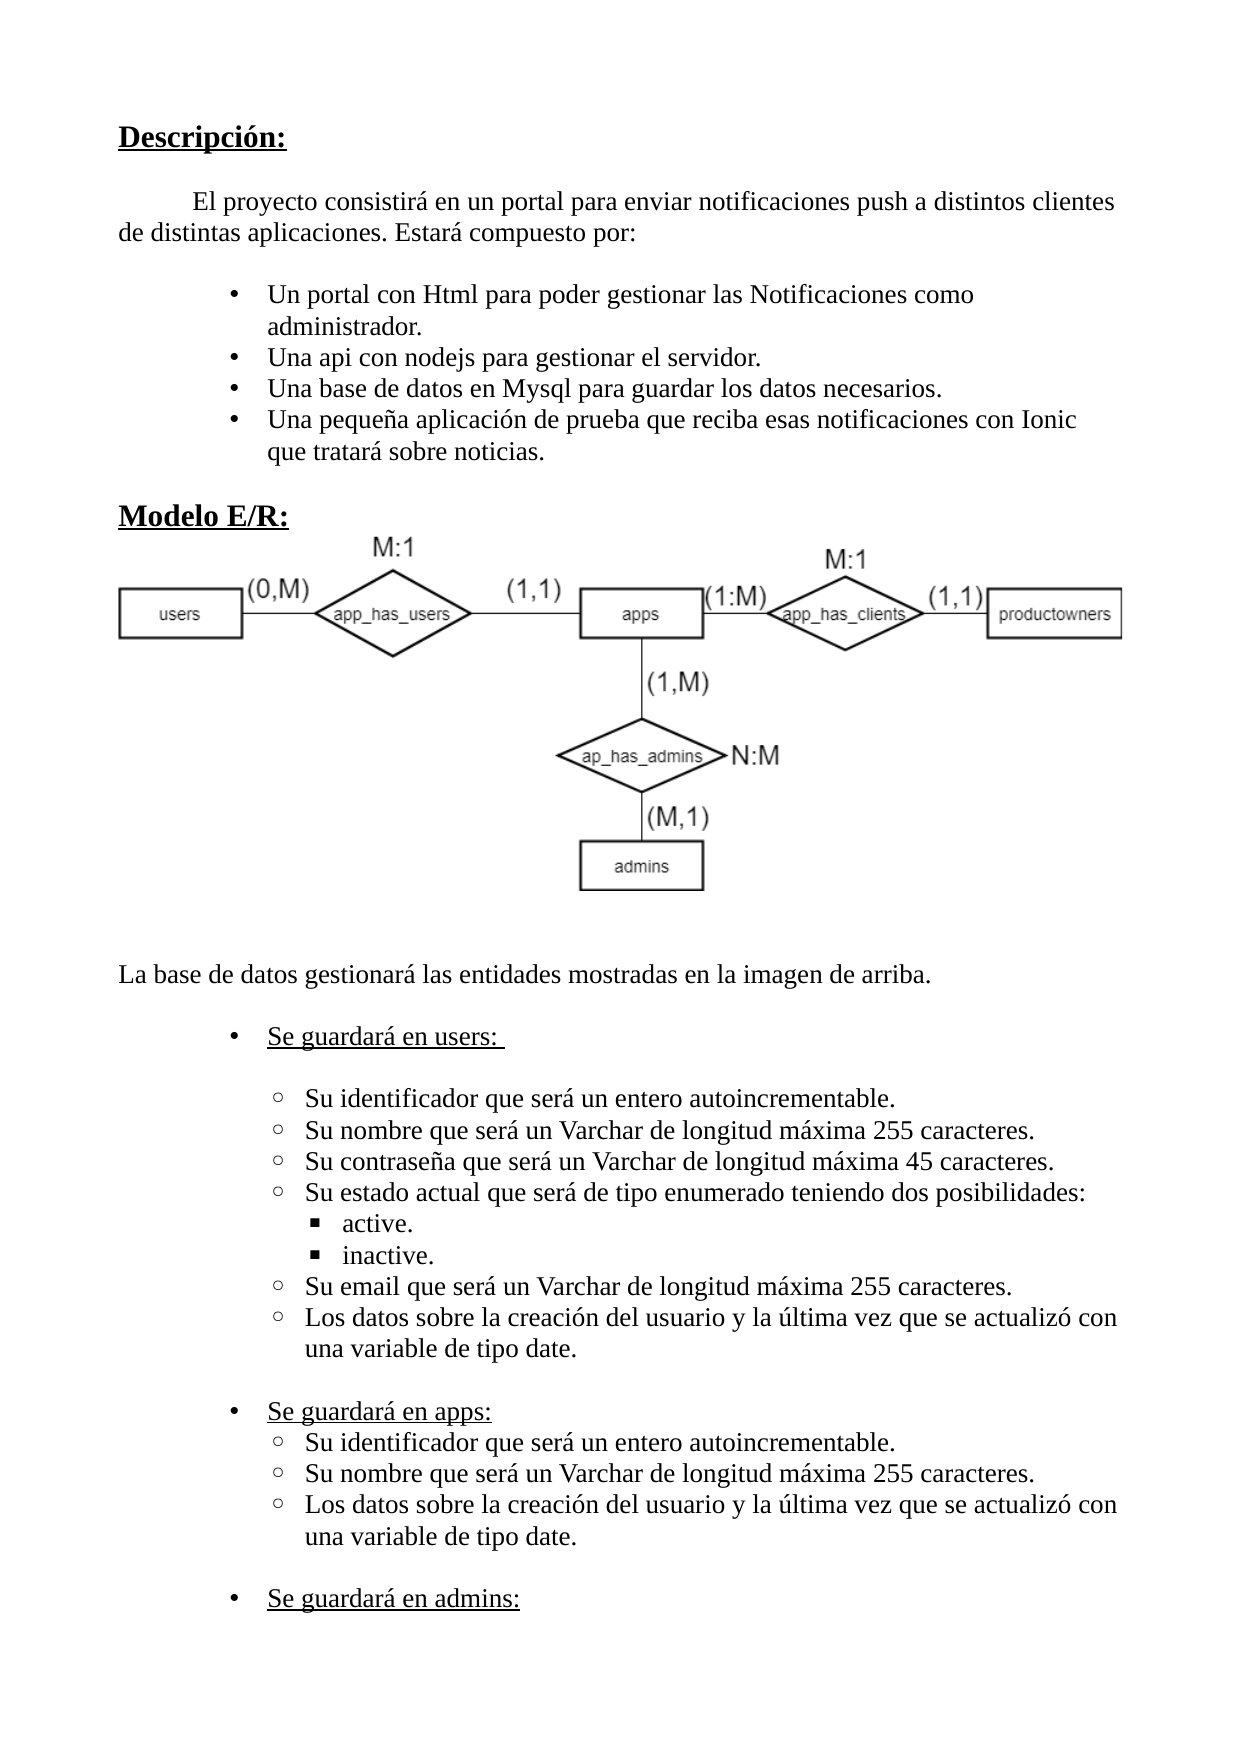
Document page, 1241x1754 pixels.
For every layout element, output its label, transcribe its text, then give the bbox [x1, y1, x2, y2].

list Los datos sobre la creación del usuario y la última vez que se actualizó con una variable de tipo date. [267, 1489, 1122, 1551]
list Una base de datos en Mysql para guardar los datos necesarios. [229, 372, 1122, 403]
list active. [304, 1208, 1122, 1239]
list Los datos sobre la creación del usuario y la última vez que se actualizó con una variable de tipo date. [267, 1301, 1122, 1364]
list Su email que será un Varchar de longitud máxima 255 caracteres. [267, 1270, 1122, 1301]
list Su identificador que será un entero autoincrementable. [267, 1083, 1122, 1114]
text Modelo E/R: [118, 497, 1122, 533]
text La base de datos gestionará las entidades mostradas en la imagen de arriba. [118, 958, 1122, 989]
list Su contraseña que será un Varchar de longitud máxima 45 caracteres. [267, 1145, 1122, 1176]
list Se guardará en apps: [229, 1395, 1122, 1426]
list Su estado actual que será de tipo enumerado teniendo dos posibilidades: [267, 1176, 1122, 1208]
list Un portal con Html para poder gestionar las Notificaciones como administrador. [229, 279, 1122, 341]
list Una pequeña aplicación de prueba que reciba esas notificaciones con Ionic que tratará sobre noticias. [229, 403, 1122, 466]
text El proyecto consistirá en un portal para enviar notificaciones push a distintos clientes de distintas aplicaciones. Estará compuesto por: [118, 185, 1122, 247]
list Se guardará en users: [229, 1020, 1122, 1051]
list Se guardará en admins: [229, 1582, 1122, 1613]
list Su nombre que será un Varchar de longitud máxima 255 caracteres. [267, 1457, 1122, 1489]
list Su nombre que será un Varchar de longitud máxima 255 caracteres. [267, 1114, 1122, 1145]
text Descripción: [118, 118, 1122, 154]
list Una api con nodejs para gestionar el servidor. [229, 341, 1122, 372]
list inactive. [304, 1239, 1122, 1270]
list Su identificador que será un entero autoincrementable. [267, 1426, 1122, 1457]
picture [118, 533, 1123, 891]
